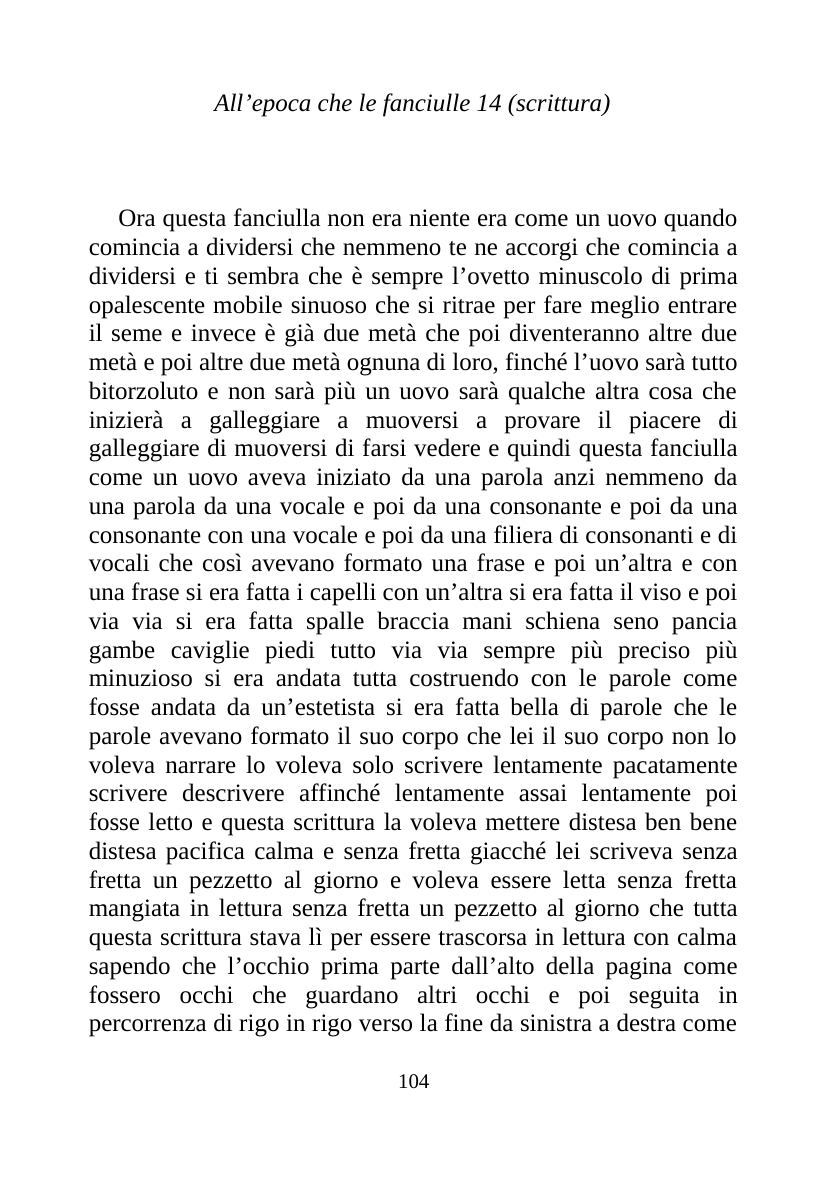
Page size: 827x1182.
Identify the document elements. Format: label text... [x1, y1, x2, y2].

subtitle All’epoca che le fanciulle 14 (scrittura) [88, 88, 738, 117]
text Ora questa fanciulla non era niente era come un uovo quando comincia a dividersi che nemmeno te ne accorgi che comincia a dividersi e ti sembra che è sempre l’ovetto minuscolo di prima opalescente mobile sinuoso che si ritrae per fare meglio entrare il seme e invece è già due metà che poi diventeranno altre due metà e poi altre due metà ognuna di loro, finché l’uovo sarà tutto bitorzoluto e non sarà più un uovo sarà qualche altra cosa che inizierà a galleggiare a muoversi a provare il piacere di galleggiare di muoversi di farsi vedere e quindi questa fanciulla come un uovo aveva iniziato da una parola anzi nemmeno da una parola da una vocale e poi da una consonante e poi da una consonante con una vocale e poi da una filiera di consonanti e di vocali che così avevano formato una frase e poi un’altra e con una frase si era fatta i capelli con un’altra si era fatta il viso e poi via via si era fatta spalle braccia mani schiena seno pancia gambe caviglie piedi tutto via via sempre più preciso più minuzioso si era andata tutta costruendo con le parole come fosse andata da un’estetista si era fatta bella di parole che le parole avevano formato il suo corpo che lei il suo corpo non lo voleva narrare lo voleva solo scrivere lentamente pacatamente scrivere descrivere affinché lentamente assai lentamente poi fosse letto e questa scrittura la voleva mettere distesa ben bene distesa pacifica calma e senza fretta giacché lei scriveva senza fretta un pezzetto al giorno e voleva essere letta senza fretta mangiata in lettura senza fretta un pezzetto al giorno che tutta questa scrittura stava lì per essere trascorsa in lettura con calma sapendo che l’occhio prima parte dall’alto della pagina come fossero occhi che guardano altri occhi e poi seguita in percorrenza di rigo in rigo verso la fine da sinistra a destra come [88, 203, 738, 1037]
